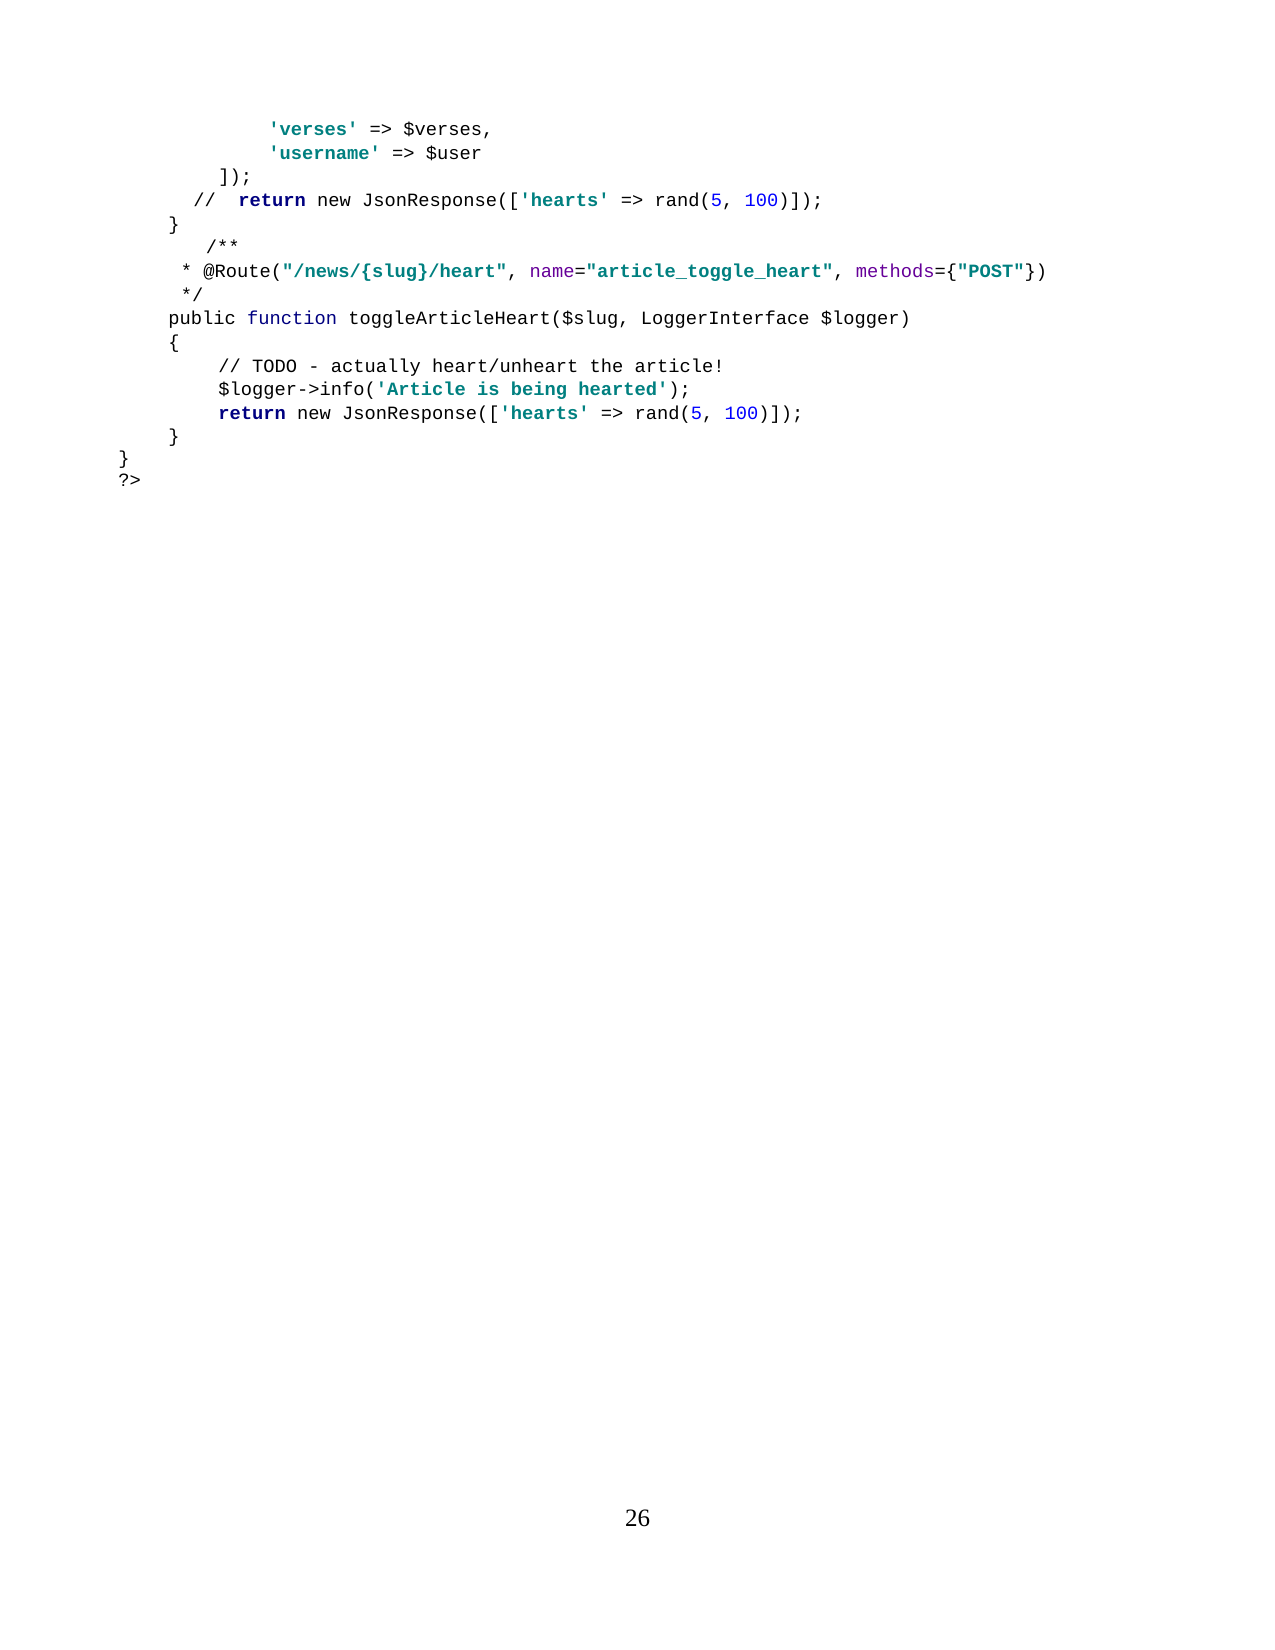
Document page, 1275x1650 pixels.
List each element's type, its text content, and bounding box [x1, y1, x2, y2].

text } [118, 213, 1157, 236]
text ]); [118, 165, 1157, 189]
text // return new JsonResponse(['hearts' => rand(5, 100)]); [118, 189, 1157, 213]
text 'verses' => $verses, [118, 118, 1157, 142]
text 'username' => $user [118, 142, 1157, 165]
text { [118, 331, 1157, 354]
text /** [118, 236, 1157, 260]
text return new JsonResponse(['hearts' => rand(5, 100)]); [118, 402, 1157, 426]
text public function toggleArticleHeart($slug, LoggerInterface $logger) [118, 307, 1157, 331]
text } [118, 426, 1157, 449]
text // TODO - actually heart/unheart the article! [118, 354, 1157, 378]
text $logger->info('Article is being hearted'); [118, 378, 1157, 402]
text */ [118, 284, 1157, 307]
text ?> [118, 470, 1157, 492]
text * @Route("/news/{slug}/heart", name="article_toggle_heart", methods={"POST"}) [118, 260, 1157, 284]
text } [118, 449, 1157, 470]
